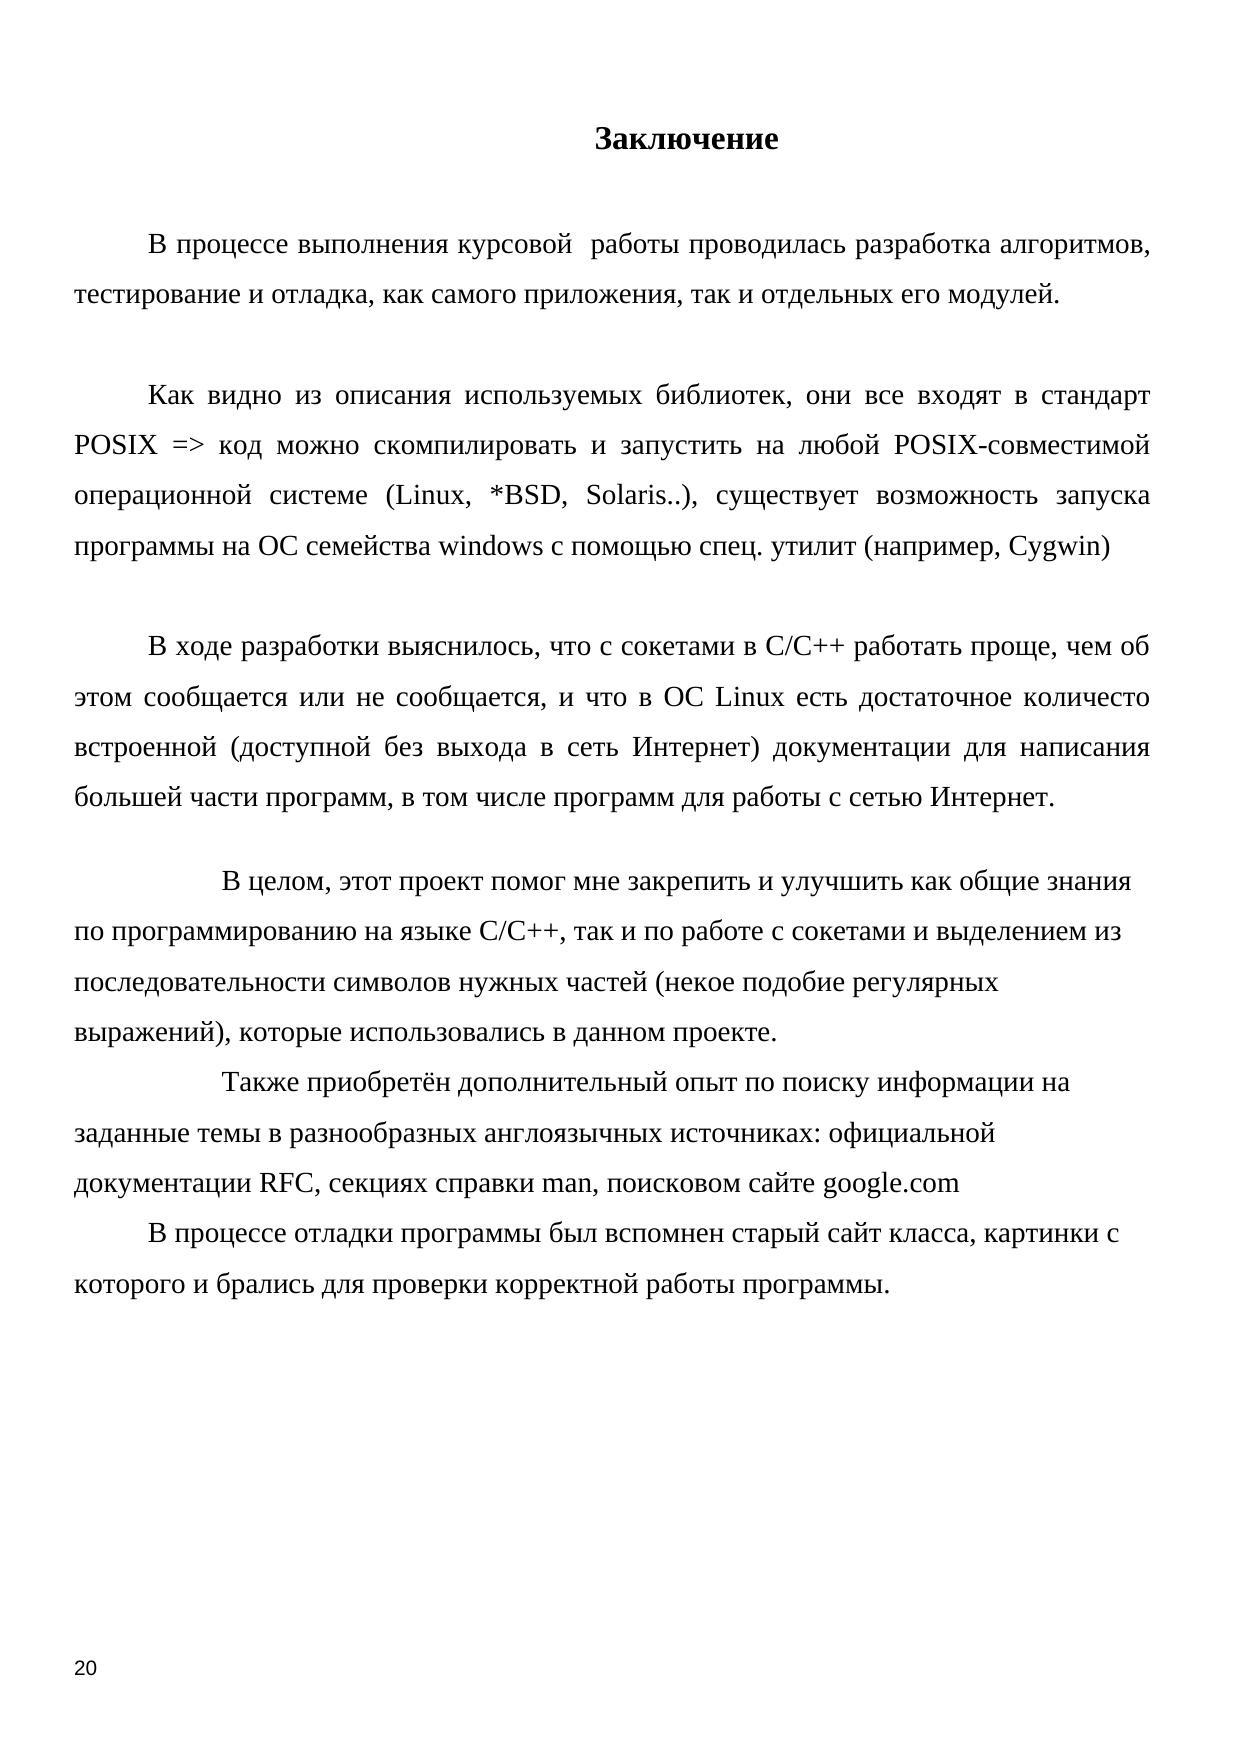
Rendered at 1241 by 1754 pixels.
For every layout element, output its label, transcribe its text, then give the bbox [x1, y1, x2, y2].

subtitle Заключение [148, 118, 1152, 156]
text В целом, этот проект помог мне закрепить и улучшить как общие знания по программированию на языке С/C++, так и по работе с сокетами и выделением из последовательности символов нужных частей (некое подобие регулярных выражений), которые использовались в данном проекте. [74, 863, 1152, 1048]
text В ходе разработки выяснилось, что с сокетами в С/С++ работать проще, чем об этом сообщается или не сообщается, и что в ОС Linux есть достаточное количесто встроенной (доступной без выхода в сеть Интернет) документации для написания большей части программ, в том числе программ для работы с сетью Интернет. [74, 628, 1152, 813]
text Как видно из описания используемых библиотек, они все входят в стандарт POSIX => код можно скомпилировать и запустить на любой POSIX-совместимой операционной системе (Linux, *BSD, Solaris..), существует возможность запуска программы на ОС семейства windows с помощью спец. утилит (например, Cygwin) [74, 377, 1152, 561]
text В процессе выполнения курсовой работы проводилась разработка алгоритмов, тестирование и отладка, как самого приложения, так и отдельных его модулей. [74, 226, 1152, 310]
text Также приобретён дополнительный опыт по поиску информации на заданные темы в разнообразных англоязычных источниках: официальной документации RFC, секциях справки man, поисковом сайте google.com В процессе отладки программы был вспомнен старый сайт класса, картинки с которого и брались для проверки корректной работы программы. [74, 1064, 1152, 1299]
